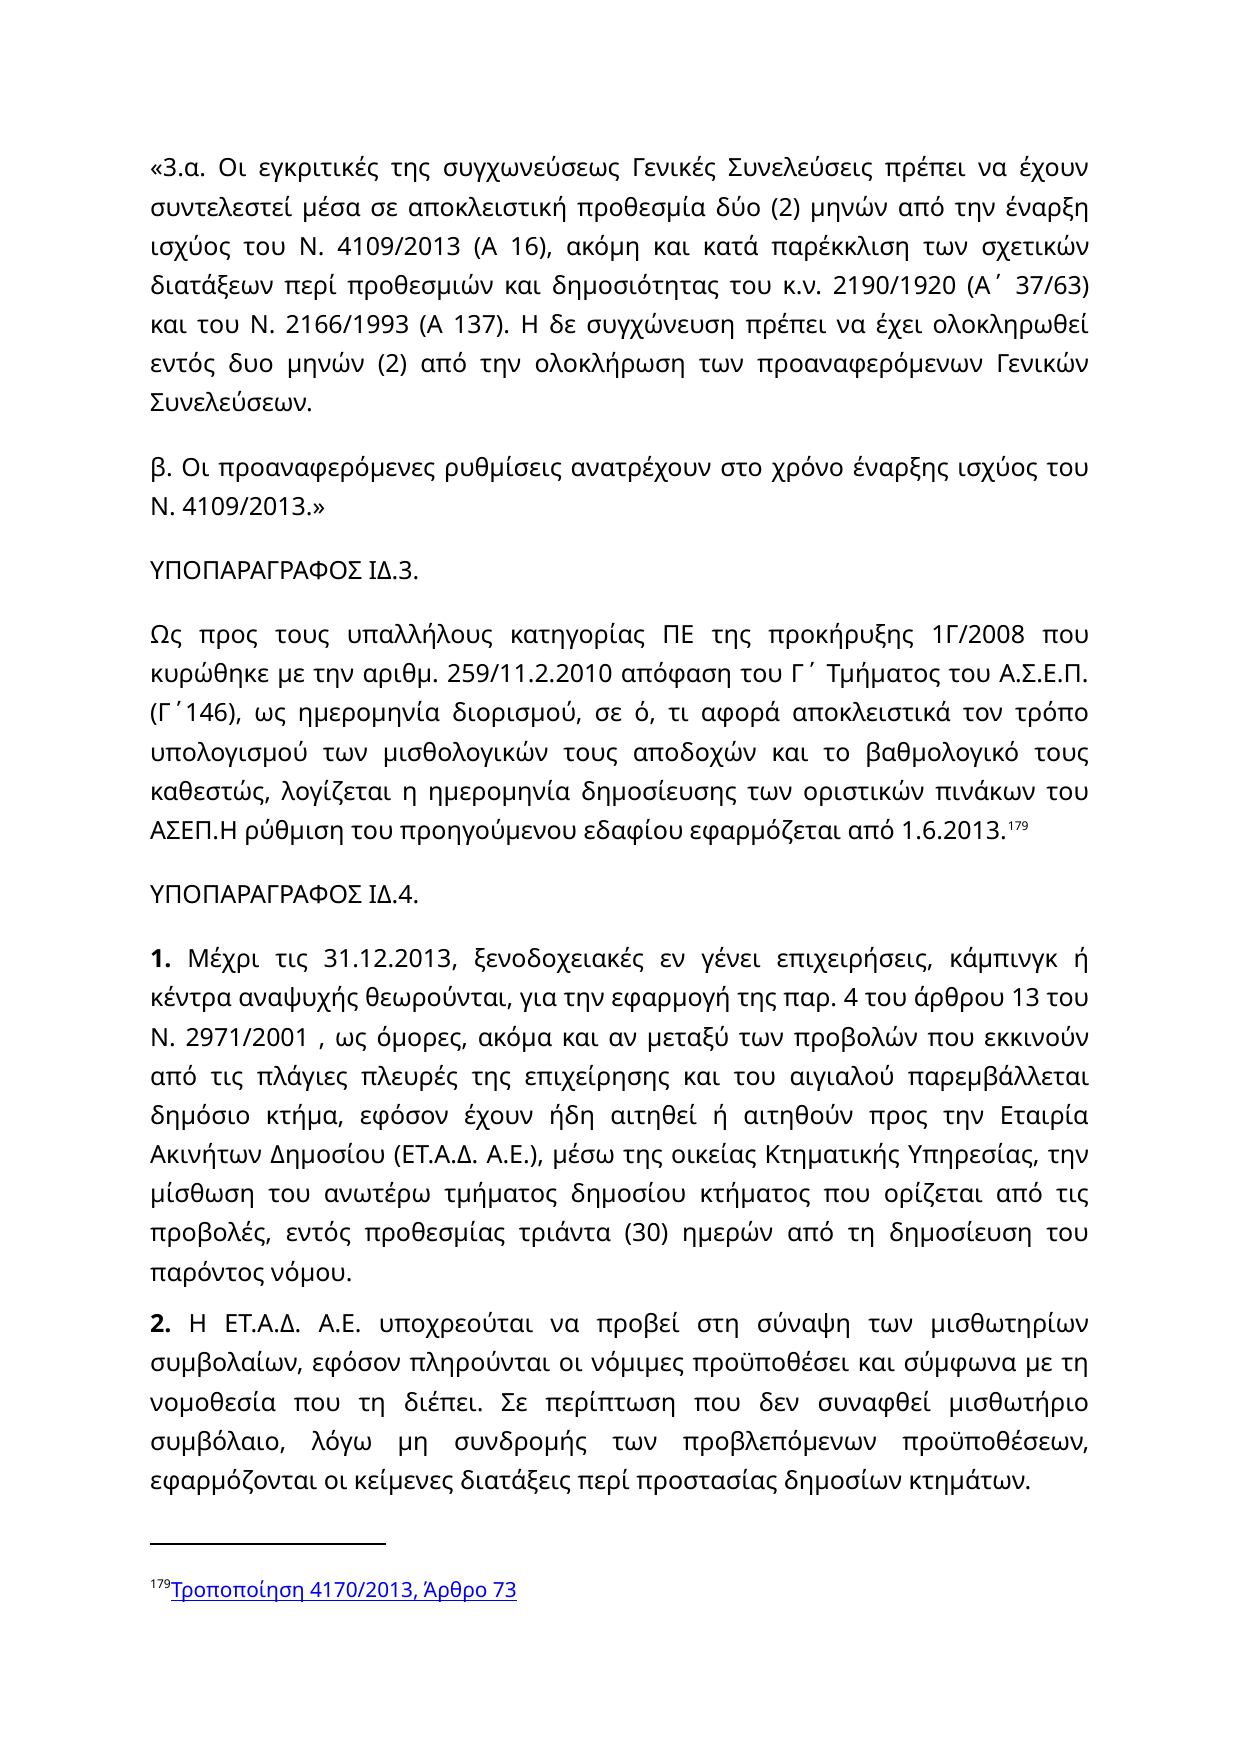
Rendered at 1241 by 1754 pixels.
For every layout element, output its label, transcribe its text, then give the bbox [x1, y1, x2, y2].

text ΥΠΟΠΑΡΑΓΡΑΦΟΣ ΙΔ.4. [150, 877, 1090, 911]
text «3.α. Οι εγκριτικές της συγχωνεύσεως Γενικές Συνελεύσεις πρέπει να έχουν συντελεστεί μέσα σε αποκλειστική προθεσμία δύο (2) μηνών από την έναρξη ισχύος του Ν. 4109/2013 (Α 16), ακόμη και κατά παρέκκλιση των σχετικών διατάξεων περί προθεσμιών και δημοσιότητας του κ.ν. 2190/1920 (Α΄ 37/63) και του Ν. 2166/1993 (Α 137). Η δε συγχώνευση πρέπει να έχει ολοκληρωθεί εντός δυο μηνών (2) από την ολοκλήρωση των προαναφερόμενων Γενικών Συνελεύσεων. [150, 150, 1090, 419]
text β. Οι προαναφερόμενες ρυθμίσεις ανατρέχουν στο χρόνο έναρξης ισχύος του Ν. 4109/2013.» [150, 449, 1090, 522]
text Ως προς τους υπαλλήλους κατηγορίας ΠΕ της προκήρυξης 1Γ/2008 που κυρώθηκε με την αριθμ. 259/11.2.2010 απόφαση του Γ΄ Τμήματος του Α.Σ.Ε.Π. (Γ΄146), ως ημερομηνία διορισμού, σε ό, τι αφορά αποκλειστικά τον τρόπο υπολογισμού των μισθολογικών τους αποδοχών και το βαθμολογικό τους καθεστώς, λογίζεται η ημερομηνία δημοσίευσης των οριστικών πινάκων του ΑΣΕΠ.Η ρύθμιση του προηγούμενου εδαφίου εφαρμόζεται από 1.6.2013. [150, 617, 1090, 847]
text 1. Μέχρι τις 31.12.2013, ξενοδοχειακές εν γένει επιχειρήσεις, κάμπινγκ ή κέντρα αναψυχής θεωρούνται, για την εφαρμογή της παρ. 4 του άρθρου 13 του Ν. 2971/2001 , ως όμορες, ακόμα και αν μεταξύ των προβολών που εκκινούν από τις πλάγιες πλευρές της επιχείρησης και του αιγιαλού παρεμβάλλεται δημόσιο κτήμα, εφόσον έχουν ήδη αιτηθεί ή αιτηθούν προς την Εταιρία Ακινήτων Δημοσίου (ΕΤ.Α.Δ. Α.Ε.), μέσω της οικείας Κτηματικής Υπηρεσίας, την μίσθωση του ανωτέρω τμήματος δημοσίου κτήματος που ορίζεται από τις προβολές, εντός προθεσμίας τριάντα (30) ημερών από τη δημοσίευση του παρόντος νόμου. [150, 941, 1090, 1288]
text 2. Η ΕΤ.Α.Δ. Α.Ε. υποχρεούται να προβεί στη σύναψη των μισθωτηρίων συμβολαίων, εφόσον πληρούνται οι νόμιμες προϋποθέσει και σύμφωνα με τη νομοθεσία που τη διέπει. Σε περίπτωση που δεν συναφθεί μισθωτήριο συμβόλαιο, λόγω μη συνδρομής των προβλεπόμενων προϋποθέσεων, εφαρμόζονται οι κείμενες διατάξεις περί προστασίας δημοσίων κτημάτων. [150, 1306, 1090, 1497]
text ΥΠΟΠΑΡΑΓΡΑΦΟΣ ΙΔ.3. [150, 552, 1090, 587]
text Τροποποίηση 4170/2013, Άρθρο 73 [150, 1576, 1090, 1604]
